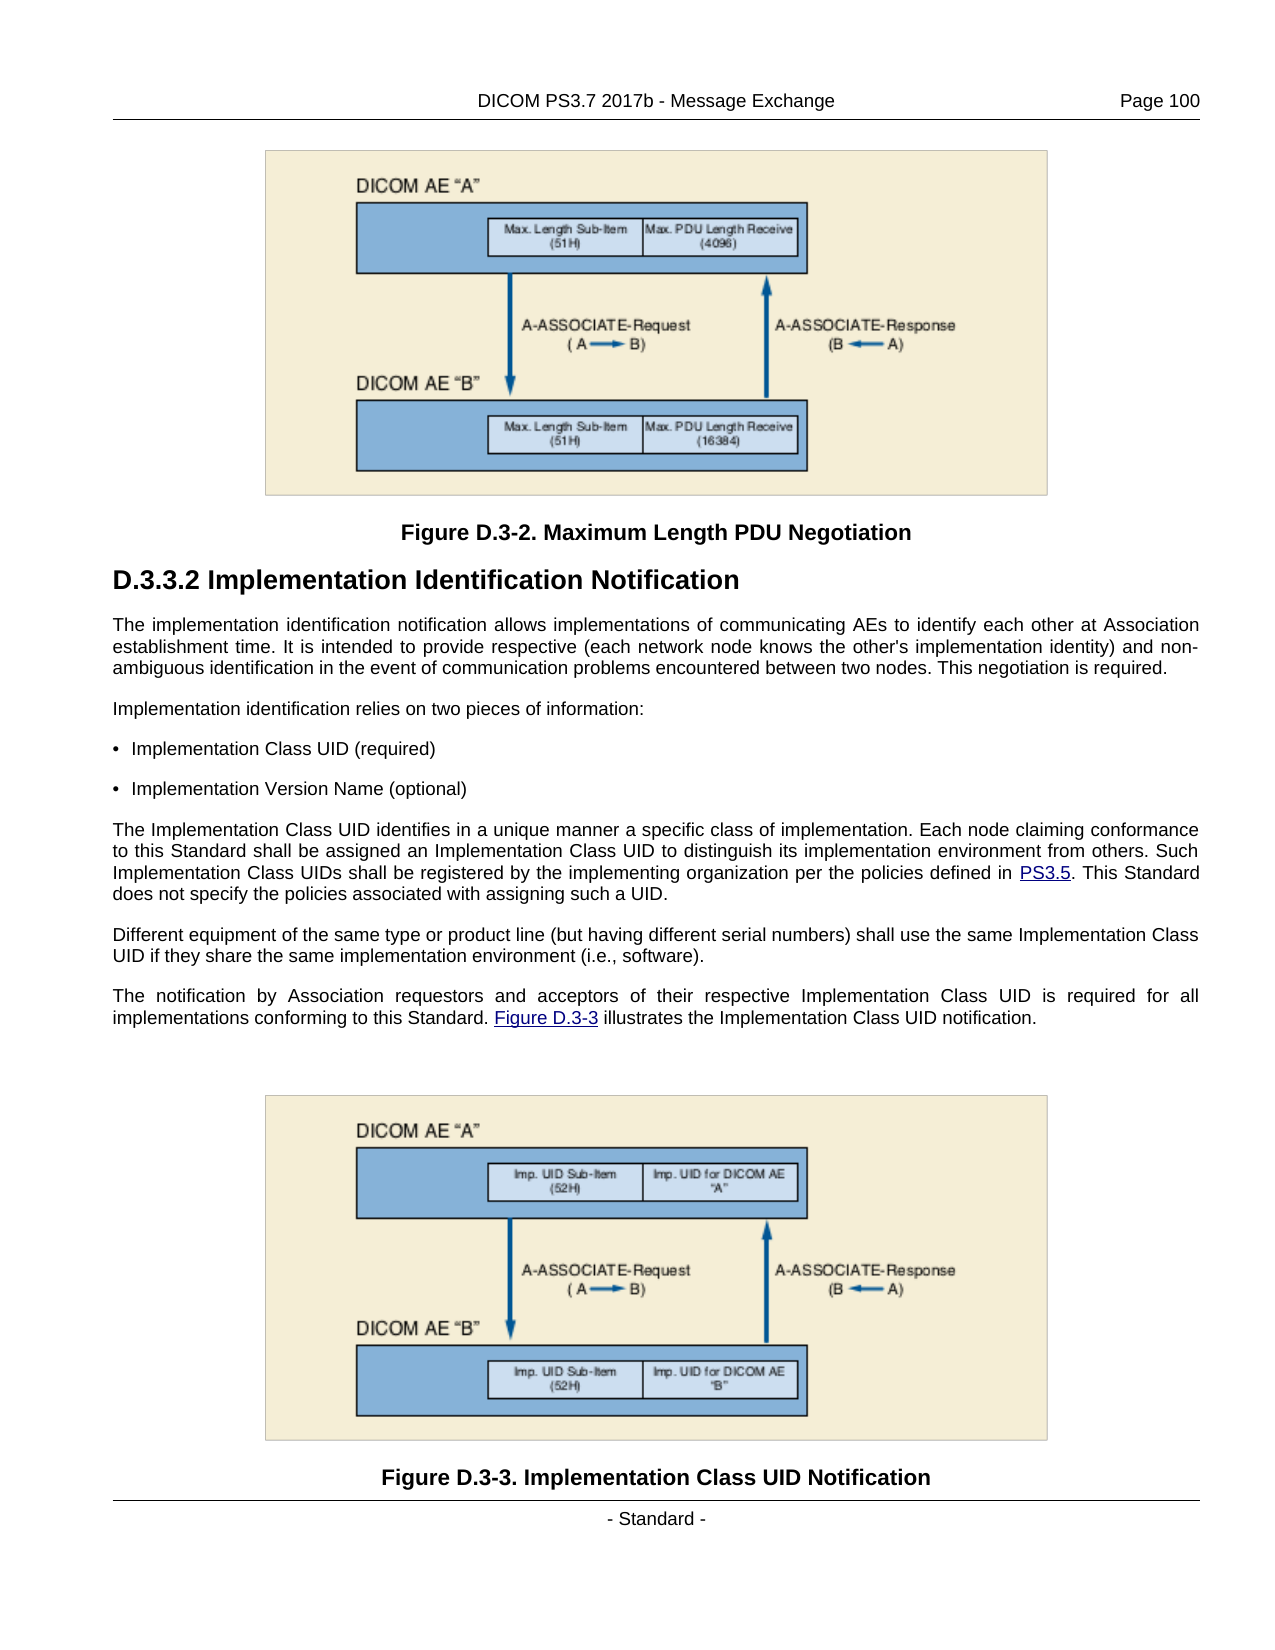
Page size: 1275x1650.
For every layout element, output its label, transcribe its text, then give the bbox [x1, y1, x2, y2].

list Implementation Version Name (optional) [112, 778, 1200, 799]
text The Implementation Class UID identifies in a unique manner a specific class of implementation. Each node claiming conformance to this Standard shall be assigned an Implementation Class UID to distinguish its implementation environment from others. Such Implementation Class UIDs shall be registered by the implementing organization per the policies defined in PS3.5. This Standard does not specify the policies associated with assigning such a UID. [112, 818, 1200, 904]
text Figure D.3-2. Maximum Length PDU Negotiation [112, 519, 1200, 545]
text The implementation identification notification allows implementations of communicating AEs to identify each other at Association establishment time. It is intended to provide respective (each network node knows the other's implementation identity) and non-ambiguous identification in the event of communication problems encountered between two nodes. This negotiation is required. [112, 614, 1200, 679]
picture [264, 150, 1049, 497]
text The notification by Association requestors and acceptors of their respective Implementation Class UID is required for all implementations conforming to this Standard. Figure D.3-3 illustrates the Implementation Class UID notification. [112, 985, 1200, 1028]
text Figure D.3-3. Implementation Class UID Notification [112, 1464, 1200, 1490]
text Different equipment of the same type or product line (but having different serial numbers) shall use the same Implementation Class UID if they share the same implementation environment (i.e., software). [112, 923, 1200, 966]
text Implementation identification relies on two pieces of information: [112, 697, 1200, 719]
list Implementation Class UID (required) [112, 738, 1200, 759]
text D.3.3.2 Implementation Identification Notification [112, 564, 1200, 595]
picture [264, 1094, 1049, 1442]
